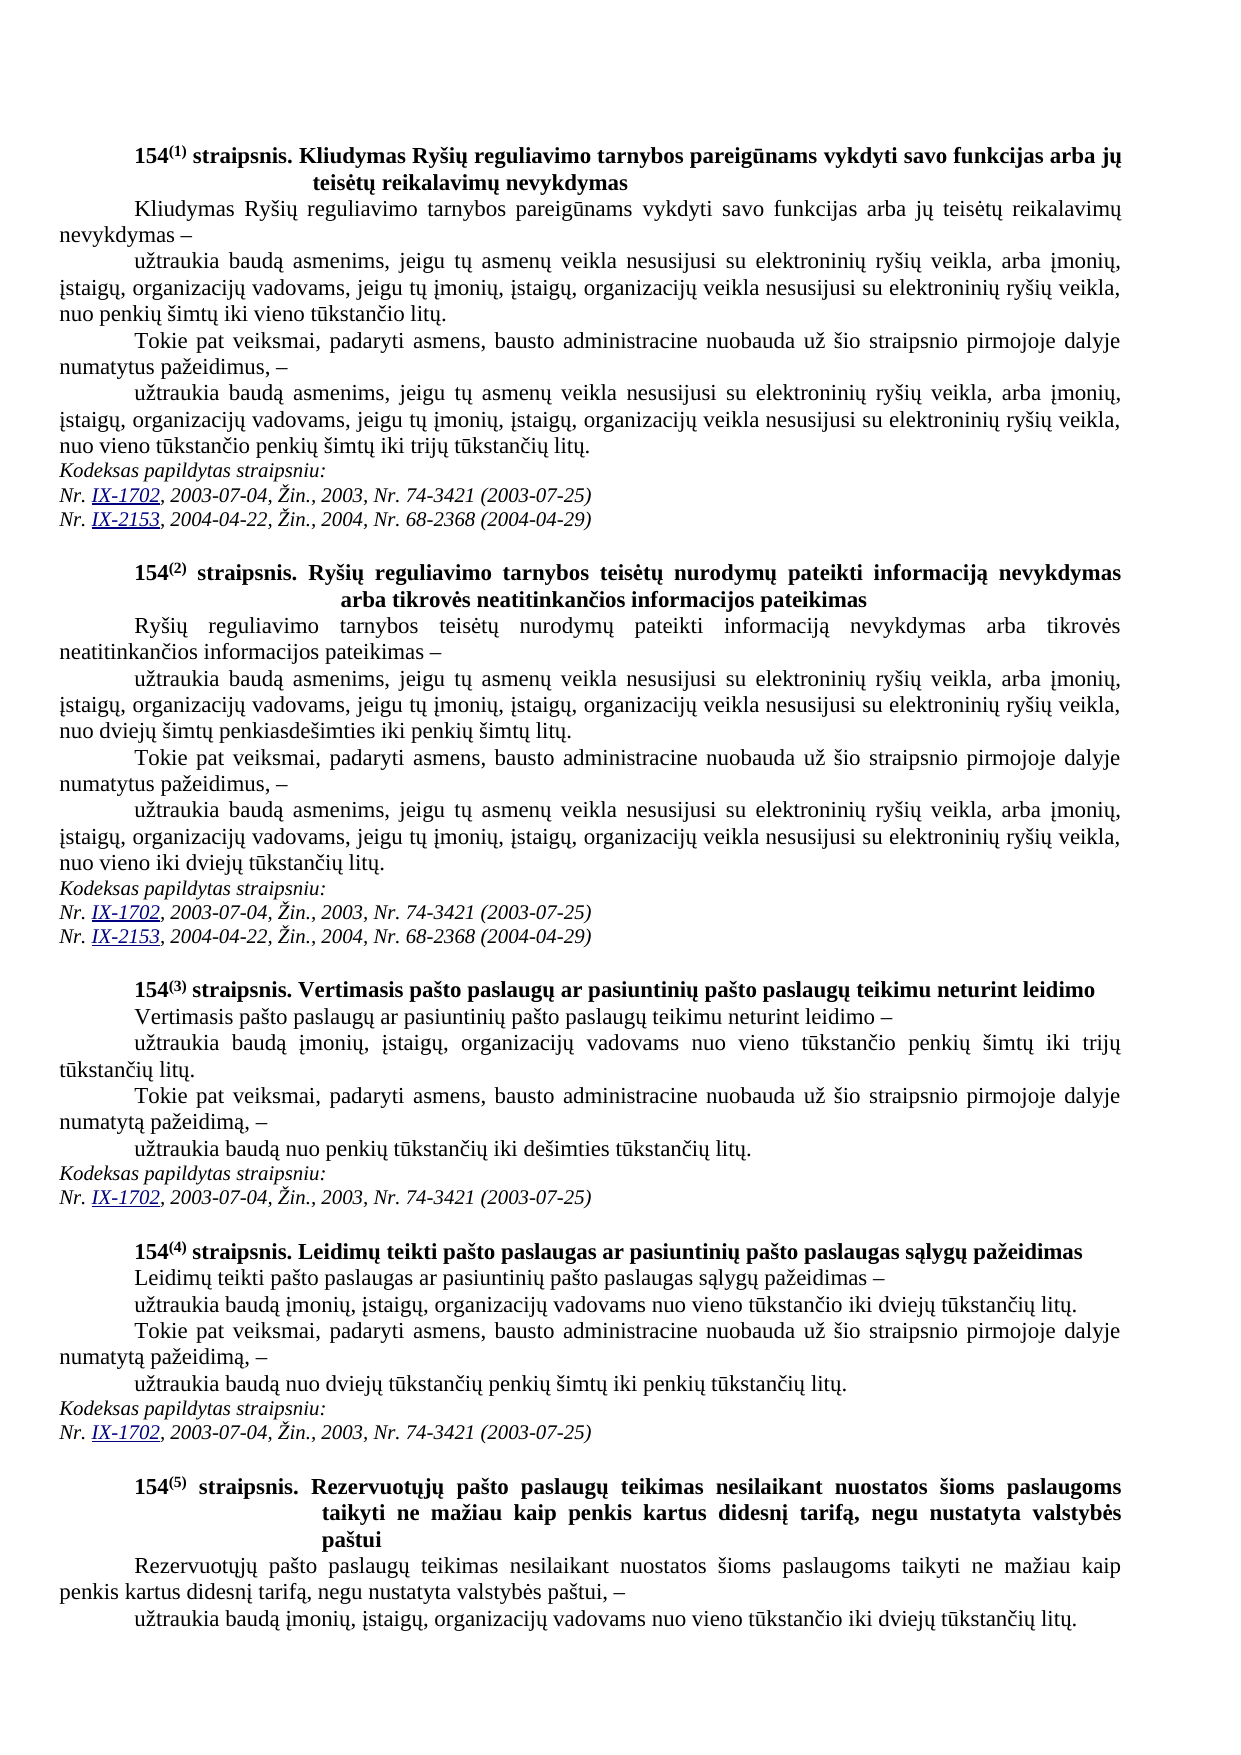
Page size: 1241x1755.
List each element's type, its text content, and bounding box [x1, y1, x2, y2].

text užtraukia baudą asmenims, jeigu tų asmenų veikla nesusijusi su elektroninių ryšių veikla, arba įmonių, įstaigų, organizacijų vadovams, jeigu tų įmonių, įstaigų, organizacijų veikla nesusijusi su elektroninių ryšių veikla, nuo vieno tūkstančio penkių šimtų iki trijų tūkstančių litų. [59, 379, 1122, 458]
text užtraukia baudą asmenims, jeigu tų asmenų veikla nesusijusi su elektroninių ryšių veikla, arba įmonių, įstaigų, organizacijų vadovams, jeigu tų įmonių, įstaigų, organizacijų veikla nesusijusi su elektroninių ryšių veikla, nuo vieno iki dviejų tūkstančių litų. [59, 797, 1122, 876]
text 154(5) straipsnis. Rezervuotųjų pašto paslaugų teikimas nesilaikant nuostatos šioms paslaugoms taikyti ne mažiau kaip penkis kartus didesnį tarifą, negu nustatyta valstybės paštui [134, 1473, 1122, 1552]
text Tokie pat veiksmai, padaryti asmens, bausto administracine nuobauda už šio straipsnio pirmojoje dalyje numatytus pažeidimus, – [59, 744, 1122, 797]
text Tokie pat veiksmai, padaryti asmens, bausto administracine nuobauda už šio straipsnio pirmojoje dalyje numatytą pažeidimą, – [59, 1317, 1122, 1370]
text Nr. IX-2153, 2004-04-22, Žin., 2004, Nr. 68-2368 (2004-04-29) [59, 507, 1122, 531]
text Tokie pat veiksmai, padaryti asmens, bausto administracine nuobauda už šio straipsnio pirmojoje dalyje numatytą pažeidimą, – [59, 1082, 1122, 1135]
text Nr. IX-1702, 2003-07-04, Žin., 2003, Nr. 74-3421 (2003-07-25) [59, 900, 1122, 924]
text Tokie pat veiksmai, padaryti asmens, bausto administracine nuobauda už šio straipsnio pirmojoje dalyje numatytus pažeidimus, – [59, 327, 1122, 379]
text 154(3) straipsnis. Vertimasis pašto paslaugų ar pasiuntinių pašto paslaugų teikimu neturint leidimo [134, 977, 1122, 1003]
text 154(4) straipsnis. Leidimų teikti pašto paslaugas ar pasiuntinių pašto paslaugas sąlygų pažeidimas [134, 1238, 1122, 1264]
text užtraukia baudą asmenims, jeigu tų asmenų veikla nesusijusi su elektroninių ryšių veikla, arba įmonių, įstaigų, organizacijų vadovams, jeigu tų įmonių, įstaigų, organizacijų veikla nesusijusi su elektroninių ryšių veikla, nuo penkių šimtų iki vieno tūkstančio litų. [59, 248, 1122, 327]
text Nr. IX-1702, 2003-07-04, Žin., 2003, Nr. 74-3421 (2003-07-25) [59, 1420, 1122, 1444]
text Ryšių reguliavimo tarnybos teisėtų nurodymų pateikti informaciją nevykdymas arba tikrovės neatitinkančios informacijos pateikimas – [59, 612, 1122, 665]
text Vertimasis pašto paslaugų ar pasiuntinių pašto paslaugų teikimu neturint leidimo – [59, 1003, 1122, 1029]
text Kodeksas papildytas straipsniu: [59, 1161, 1122, 1185]
text Nr. IX-2153, 2004-04-22, Žin., 2004, Nr. 68-2368 (2004-04-29) [59, 924, 1122, 948]
text Kodeksas papildytas straipsniu: [59, 1396, 1122, 1420]
text užtraukia baudą įmonių, įstaigų, organizacijų vadovams nuo vieno tūkstančio penkių šimtų iki trijų tūkstančių litų. [59, 1029, 1122, 1082]
text užtraukia baudą įmonių, įstaigų, organizacijų vadovams nuo vieno tūkstančio iki dviejų tūkstančių litų. [59, 1605, 1122, 1631]
text Kodeksas papildytas straipsniu: [59, 458, 1122, 482]
text Rezervuotųjų pašto paslaugų teikimas nesilaikant nuostatos šioms paslaugoms taikyti ne mažiau kaip penkis kartus didesnį tarifą, negu nustatyta valstybės paštui, – [59, 1552, 1122, 1605]
text 154(2) straipsnis. Ryšių reguliavimo tarnybos teisėtų nurodymų pateikti informaciją nevykdymas arba tikrovės neatitinkančios informacijos pateikimas [134, 559, 1122, 612]
text 154(1) straipsnis. Kliudymas Ryšių reguliavimo tarnybos pareigūnams vykdyti savo funkcijas arba jų teisėtų reikalavimų nevykdymas [134, 142, 1122, 195]
text Kodeksas papildytas straipsniu: [59, 876, 1122, 900]
text Nr. IX-1702, 2003-07-04, Žin., 2003, Nr. 74-3421 (2003-07-25) [59, 1185, 1122, 1209]
text užtraukia baudą nuo penkių tūkstančių iki dešimties tūkstančių litų. [59, 1135, 1122, 1161]
text Nr. IX-1702, 2003-07-04, Žin., 2003, Nr. 74-3421 (2003-07-25) [59, 482, 1122, 507]
text Leidimų teikti pašto paslaugas ar pasiuntinių pašto paslaugas sąlygų pažeidimas – [59, 1264, 1122, 1291]
text užtraukia baudą įmonių, įstaigų, organizacijų vadovams nuo vieno tūkstančio iki dviejų tūkstančių litų. [59, 1291, 1122, 1317]
text užtraukia baudą asmenims, jeigu tų asmenų veikla nesusijusi su elektroninių ryšių veikla, arba įmonių, įstaigų, organizacijų vadovams, jeigu tų įmonių, įstaigų, organizacijų veikla nesusijusi su elektroninių ryšių veikla, nuo dviejų šimtų penkiasdešimties iki penkių šimtų litų. [59, 665, 1122, 744]
text užtraukia baudą nuo dviejų tūkstančių penkių šimtų iki penkių tūkstančių litų. [59, 1370, 1122, 1396]
text Kliudymas Ryšių reguliavimo tarnybos pareigūnams vykdyti savo funkcijas arba jų teisėtų reikalavimų nevykdymas – [59, 195, 1122, 248]
